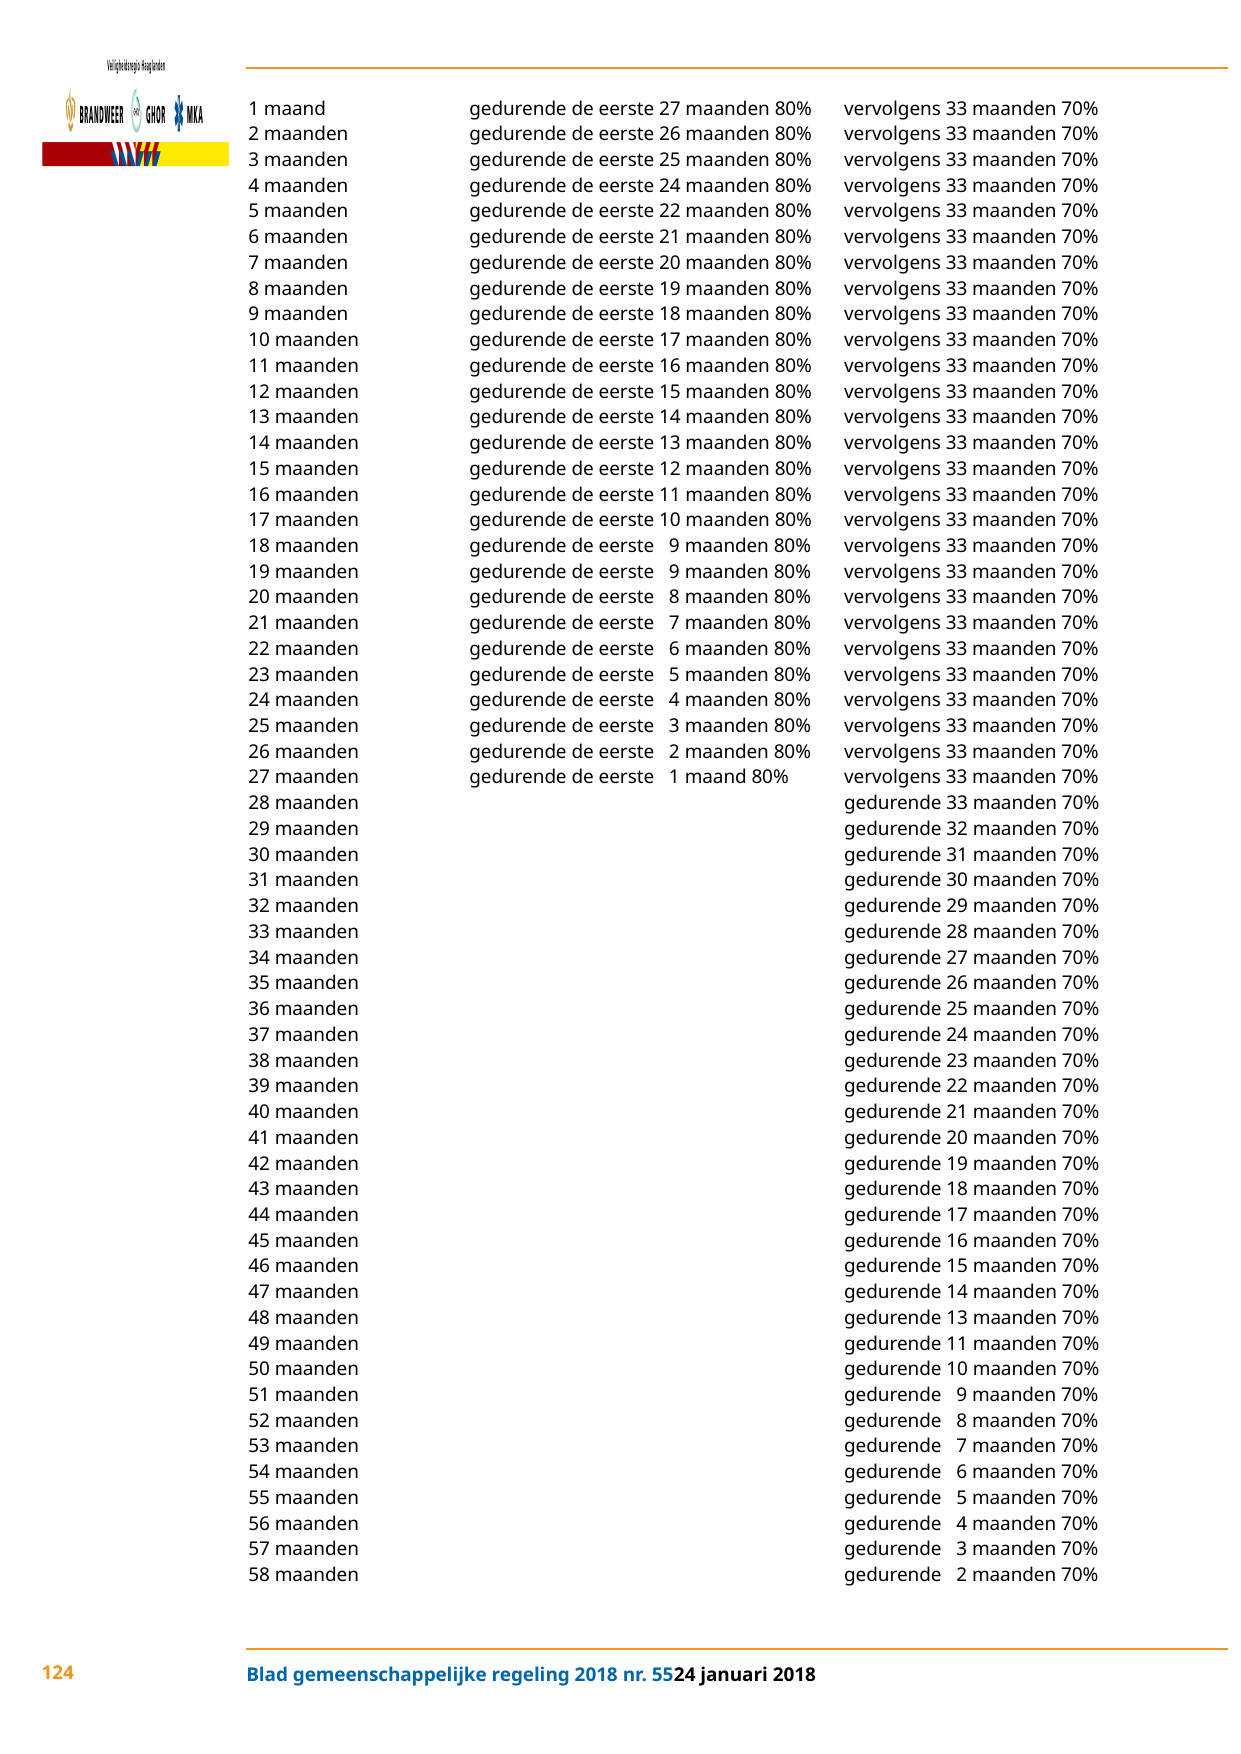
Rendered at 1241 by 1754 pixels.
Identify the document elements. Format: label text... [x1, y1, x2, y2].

table_cell gedurende 4 maanden 70% [844, 1510, 1152, 1536]
table_cell gedurende 26 maanden 70% [844, 970, 1152, 995]
table_cell [469, 1484, 844, 1510]
table_cell 14 maanden [248, 429, 469, 455]
table_cell gedurende de eerste 20 maanden 80% [469, 249, 844, 275]
table_cell gedurende de eerste 10 maanden 80% [469, 506, 844, 532]
table_cell [469, 944, 844, 969]
table_cell gedurende 31 maanden 70% [844, 841, 1152, 867]
table_cell 9 maanden [248, 301, 469, 326]
table_cell [469, 918, 844, 944]
table_cell vervolgens 33 maanden 70% [844, 609, 1152, 635]
table_cell [469, 1536, 844, 1561]
table_cell vervolgens 33 maanden 70% [844, 558, 1152, 584]
table_cell 23 maanden [248, 661, 469, 687]
table_cell 13 maanden [248, 404, 469, 429]
table_cell 17 maanden [248, 506, 469, 532]
table_cell 55 maanden [248, 1484, 469, 1510]
table_cell 58 maanden [248, 1561, 469, 1587]
table_cell 36 maanden [248, 995, 469, 1021]
table_cell 49 maanden [248, 1330, 469, 1356]
table_cell [469, 1073, 844, 1098]
table_cell gedurende 5 maanden 70% [844, 1484, 1152, 1510]
table_cell gedurende 14 maanden 70% [844, 1278, 1152, 1304]
table_cell [469, 1459, 844, 1484]
table_cell 12 maanden [248, 378, 469, 403]
table_cell gedurende de eerste 8 maanden 80% [469, 584, 844, 609]
table_cell 21 maanden [248, 609, 469, 635]
table_cell gedurende 8 maanden 70% [844, 1407, 1152, 1433]
table_cell 41 maanden [248, 1124, 469, 1150]
table_cell gedurende de eerste 4 maanden 80% [469, 687, 844, 712]
table_cell vervolgens 33 maanden 70% [844, 198, 1152, 223]
table_cell gedurende de eerste 9 maanden 80% [469, 532, 844, 558]
table_cell gedurende de eerste 5 maanden 80% [469, 661, 844, 687]
table_cell 50 maanden [248, 1356, 469, 1381]
table_header 1 maand [248, 95, 469, 121]
table_cell 5 maanden [248, 198, 469, 223]
table_cell vervolgens 33 maanden 70% [844, 481, 1152, 506]
table_cell gedurende 13 maanden 70% [844, 1304, 1152, 1330]
table_cell [469, 1407, 844, 1433]
table_cell gedurende 32 maanden 70% [844, 815, 1152, 841]
table_cell [469, 841, 844, 867]
table_cell 7 maanden [248, 249, 469, 275]
table_cell 10 maanden [248, 326, 469, 352]
table_cell gedurende 16 maanden 70% [844, 1227, 1152, 1253]
table_cell 19 maanden [248, 558, 469, 584]
table_cell 34 maanden [248, 944, 469, 969]
table_cell [469, 815, 844, 841]
table_cell vervolgens 33 maanden 70% [844, 146, 1152, 172]
table_cell 48 maanden [248, 1304, 469, 1330]
table_cell 22 maanden [248, 635, 469, 661]
table_cell 52 maanden [248, 1407, 469, 1433]
table_cell gedurende de eerste 26 maanden 80% [469, 121, 844, 146]
table_cell gedurende de eerste 1 maand 80% [469, 764, 844, 789]
table_cell vervolgens 33 maanden 70% [844, 429, 1152, 455]
table_cell gedurende de eerste 25 maanden 80% [469, 146, 844, 172]
table_cell gedurende de eerste 14 maanden 80% [469, 404, 844, 429]
table_cell gedurende de eerste 16 maanden 80% [469, 352, 844, 378]
table_cell gedurende de eerste 7 maanden 80% [469, 609, 844, 635]
table_cell gedurende 21 maanden 70% [844, 1098, 1152, 1124]
table_cell gedurende 24 maanden 70% [844, 1021, 1152, 1047]
table_cell [469, 1098, 844, 1124]
table_cell 37 maanden [248, 1021, 469, 1047]
table_cell vervolgens 33 maanden 70% [844, 352, 1152, 378]
table_cell [469, 1124, 844, 1150]
table_cell 31 maanden [248, 867, 469, 892]
table_cell 54 maanden [248, 1459, 469, 1484]
table_cell vervolgens 33 maanden 70% [844, 404, 1152, 429]
table_cell 51 maanden [248, 1381, 469, 1407]
table_cell 32 maanden [248, 893, 469, 918]
table_cell vervolgens 33 maanden 70% [844, 712, 1152, 738]
table_cell vervolgens 33 maanden 70% [844, 172, 1152, 198]
table_cell 35 maanden [248, 970, 469, 995]
table_cell gedurende de eerste 15 maanden 80% [469, 378, 844, 403]
table_cell 16 maanden [248, 481, 469, 506]
table_cell gedurende 2 maanden 70% [844, 1561, 1152, 1587]
table_cell 39 maanden [248, 1073, 469, 1098]
table_cell gedurende 19 maanden 70% [844, 1150, 1152, 1175]
table_cell 25 maanden [248, 712, 469, 738]
table_cell vervolgens 33 maanden 70% [844, 249, 1152, 275]
table_cell gedurende 33 maanden 70% [844, 790, 1152, 815]
table_cell [469, 1356, 844, 1381]
table_cell gedurende 9 maanden 70% [844, 1381, 1152, 1407]
table_cell vervolgens 33 maanden 70% [844, 506, 1152, 532]
table_cell [469, 867, 844, 892]
table_cell gedurende de eerste 22 maanden 80% [469, 198, 844, 223]
table_cell gedurende de eerste 17 maanden 80% [469, 326, 844, 352]
table_cell gedurende 28 maanden 70% [844, 918, 1152, 944]
table_cell gedurende 22 maanden 70% [844, 1073, 1152, 1098]
table_cell gedurende 23 maanden 70% [844, 1047, 1152, 1072]
table_cell vervolgens 33 maanden 70% [844, 378, 1152, 403]
table_cell gedurende de eerste 3 maanden 80% [469, 712, 844, 738]
table_cell 8 maanden [248, 275, 469, 301]
table_cell 11 maanden [248, 352, 469, 378]
table_cell gedurende 17 maanden 70% [844, 1201, 1152, 1227]
table_cell 46 maanden [248, 1253, 469, 1278]
table_cell gedurende 11 maanden 70% [844, 1330, 1152, 1356]
table_cell 29 maanden [248, 815, 469, 841]
table_cell gedurende 30 maanden 70% [844, 867, 1152, 892]
table_cell vervolgens 33 maanden 70% [844, 584, 1152, 609]
table_cell vervolgens 33 maanden 70% [844, 764, 1152, 789]
table_cell gedurende 20 maanden 70% [844, 1124, 1152, 1150]
table_cell gedurende de eerste 18 maanden 80% [469, 301, 844, 326]
table_cell vervolgens 33 maanden 70% [844, 326, 1152, 352]
table_cell 30 maanden [248, 841, 469, 867]
table_cell gedurende 7 maanden 70% [844, 1433, 1152, 1458]
table_cell vervolgens 33 maanden 70% [844, 635, 1152, 661]
table_cell vervolgens 33 maanden 70% [844, 661, 1152, 687]
table_cell [469, 1047, 844, 1072]
table_cell gedurende de eerste 19 maanden 80% [469, 275, 844, 301]
table_cell gedurende 6 maanden 70% [844, 1459, 1152, 1484]
table_cell [469, 1021, 844, 1047]
table_cell gedurende 27 maanden 70% [844, 944, 1152, 969]
table_cell [469, 1201, 844, 1227]
table_cell gedurende de eerste 13 maanden 80% [469, 429, 844, 455]
table_header gedurende de eerste 27 maanden 80% [469, 95, 844, 121]
table_cell [469, 1150, 844, 1175]
table_cell 6 maanden [248, 224, 469, 249]
table_cell 2 maanden [248, 121, 469, 146]
table_cell 18 maanden [248, 532, 469, 558]
table_cell gedurende de eerste 9 maanden 80% [469, 558, 844, 584]
table_cell [469, 790, 844, 815]
table_cell 24 maanden [248, 687, 469, 712]
table_cell gedurende 3 maanden 70% [844, 1536, 1152, 1561]
table_cell 53 maanden [248, 1433, 469, 1458]
table_cell vervolgens 33 maanden 70% [844, 687, 1152, 712]
picture [41, 47, 231, 172]
table_cell gedurende de eerste 12 maanden 80% [469, 455, 844, 481]
table_cell 4 maanden [248, 172, 469, 198]
table_cell 45 maanden [248, 1227, 469, 1253]
table_cell [469, 970, 844, 995]
table_cell 56 maanden [248, 1510, 469, 1536]
table_cell 42 maanden [248, 1150, 469, 1175]
table_cell gedurende de eerste 2 maanden 80% [469, 738, 844, 764]
table_cell 38 maanden [248, 1047, 469, 1072]
table_cell [469, 1253, 844, 1278]
table_cell vervolgens 33 maanden 70% [844, 532, 1152, 558]
table_cell [469, 1381, 844, 1407]
table_cell [469, 893, 844, 918]
table_cell vervolgens 33 maanden 70% [844, 275, 1152, 301]
table_cell 27 maanden [248, 764, 469, 789]
table_cell 3 maanden [248, 146, 469, 172]
table_cell gedurende 15 maanden 70% [844, 1253, 1152, 1278]
table_cell 47 maanden [248, 1278, 469, 1304]
table_cell 15 maanden [248, 455, 469, 481]
table_cell [469, 1175, 844, 1201]
table_cell 20 maanden [248, 584, 469, 609]
table_cell gedurende 29 maanden 70% [844, 893, 1152, 918]
table_cell gedurende de eerste 21 maanden 80% [469, 224, 844, 249]
table_cell gedurende 25 maanden 70% [844, 995, 1152, 1021]
table_cell 28 maanden [248, 790, 469, 815]
table_cell vervolgens 33 maanden 70% [844, 121, 1152, 146]
table_cell gedurende de eerste 6 maanden 80% [469, 635, 844, 661]
table_cell 26 maanden [248, 738, 469, 764]
table_cell vervolgens 33 maanden 70% [844, 455, 1152, 481]
table_cell gedurende 18 maanden 70% [844, 1175, 1152, 1201]
table_cell 43 maanden [248, 1175, 469, 1201]
table_cell [469, 1330, 844, 1356]
table_cell gedurende de eerste 24 maanden 80% [469, 172, 844, 198]
table_cell [469, 1278, 844, 1304]
table_cell [469, 995, 844, 1021]
table_cell [469, 1304, 844, 1330]
table_cell [469, 1227, 844, 1253]
table_cell gedurende de eerste 11 maanden 80% [469, 481, 844, 506]
table_cell 33 maanden [248, 918, 469, 944]
table_cell vervolgens 33 maanden 70% [844, 301, 1152, 326]
table_cell [469, 1561, 844, 1587]
table_cell 44 maanden [248, 1201, 469, 1227]
table_cell [469, 1433, 844, 1458]
table_header vervolgens 33 maanden 70% [844, 95, 1152, 121]
table_cell gedurende 10 maanden 70% [844, 1356, 1152, 1381]
table_cell 40 maanden [248, 1098, 469, 1124]
table_cell vervolgens 33 maanden 70% [844, 738, 1152, 764]
table_cell [469, 1510, 844, 1536]
table_cell 57 maanden [248, 1536, 469, 1561]
table_cell vervolgens 33 maanden 70% [844, 224, 1152, 249]
